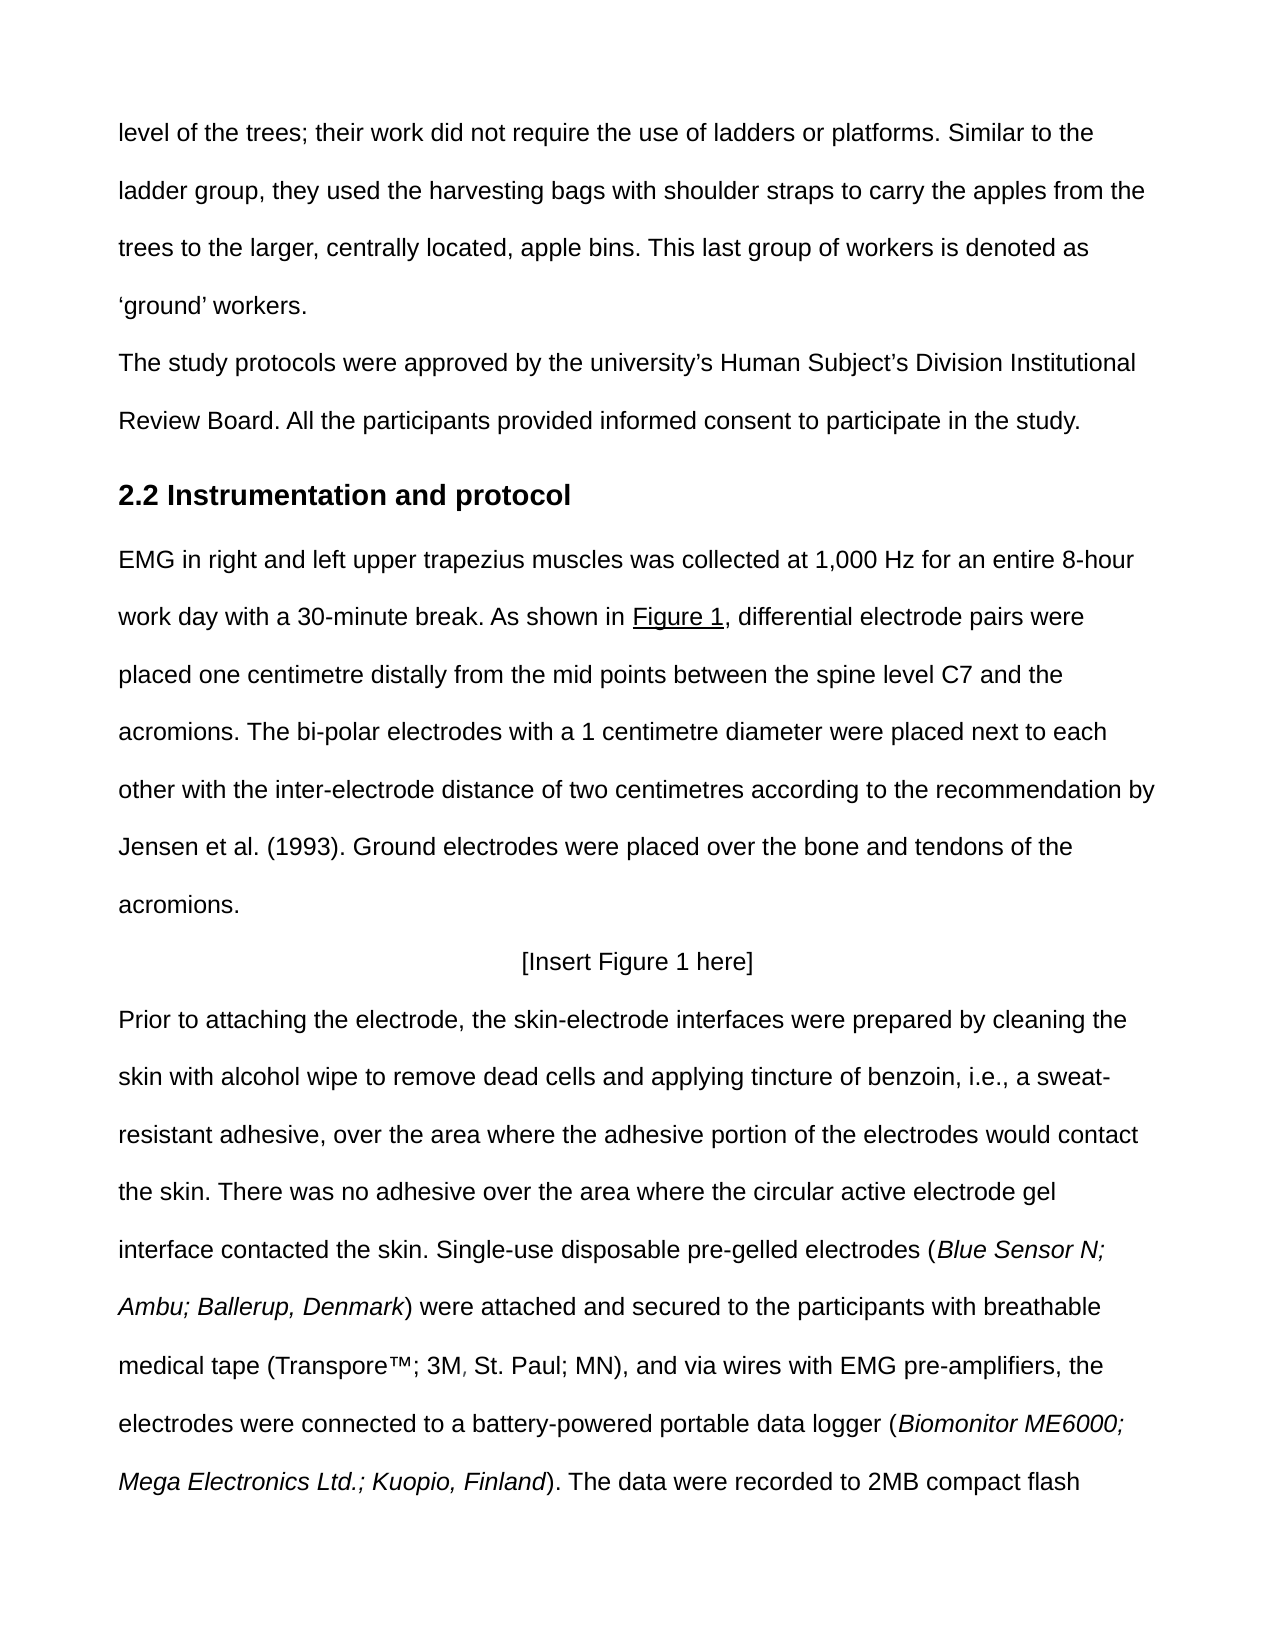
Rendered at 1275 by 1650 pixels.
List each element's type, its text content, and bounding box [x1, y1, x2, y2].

text Prior to attaching the electrode, the skin-electrode interfaces were prepared by cleaning the skin with alcohol wipe to remove dead cells and applying tincture of benzoin, i.e., a sweat-resistant adhesive, over the area where the adhesive portion of the electrodes would contact the skin. There was no adhesive over the area where the circular active electrode gel interface contacted the skin. Single-use disposable pre-gelled electrodes (Blue Sensor N; Ambu; Ballerup, Denmark) were attached and secured to the participants with breathable medical tape (Transpore™; 3M, St. Paul; MN), and via wires with EMG pre-amplifiers, the electrodes were connected to a battery-powered portable data logger (Biomonitor ME6000; Mega Electronics Ltd.; Kuopio, Finland). The data were recorded to 2MB compact flash [118, 1005, 1157, 1496]
text The study protocols were approved by the university’s Human Subject’s Division Institutional Review Board. All the participants provided informed consent to participate in the study. [118, 348, 1157, 434]
text EMG in right and left upper trapezius muscles was collected at 1,000 Hz for an entire 8-hour work day with a 30-minute break. As shown in Figure 1, differential electrode pairs were placed one centimetre distally from the mid points between the spine level C7 and the acromions. The bi-polar electrodes with a 1 centimetre diameter were placed next to each other with the inter-electrode distance of two centimetres according to the recommendation by Jensen et al. (1993). Ground electrodes were placed over the bone and tendons of the acromions. [118, 545, 1157, 918]
text [Insert Figure 1 here] [118, 947, 1157, 976]
text level of the trees; their work did not require the use of ladders or platforms. Similar to the ladder group, they used the harvesting bags with shoulder straps to carry the apples from the trees to the larger, centrally located, apple bins. This last group of workers is denoted as ‘ground’ workers. [118, 118, 1157, 319]
subtitle 2.2 Instrumentation and protocol [118, 478, 1157, 511]
